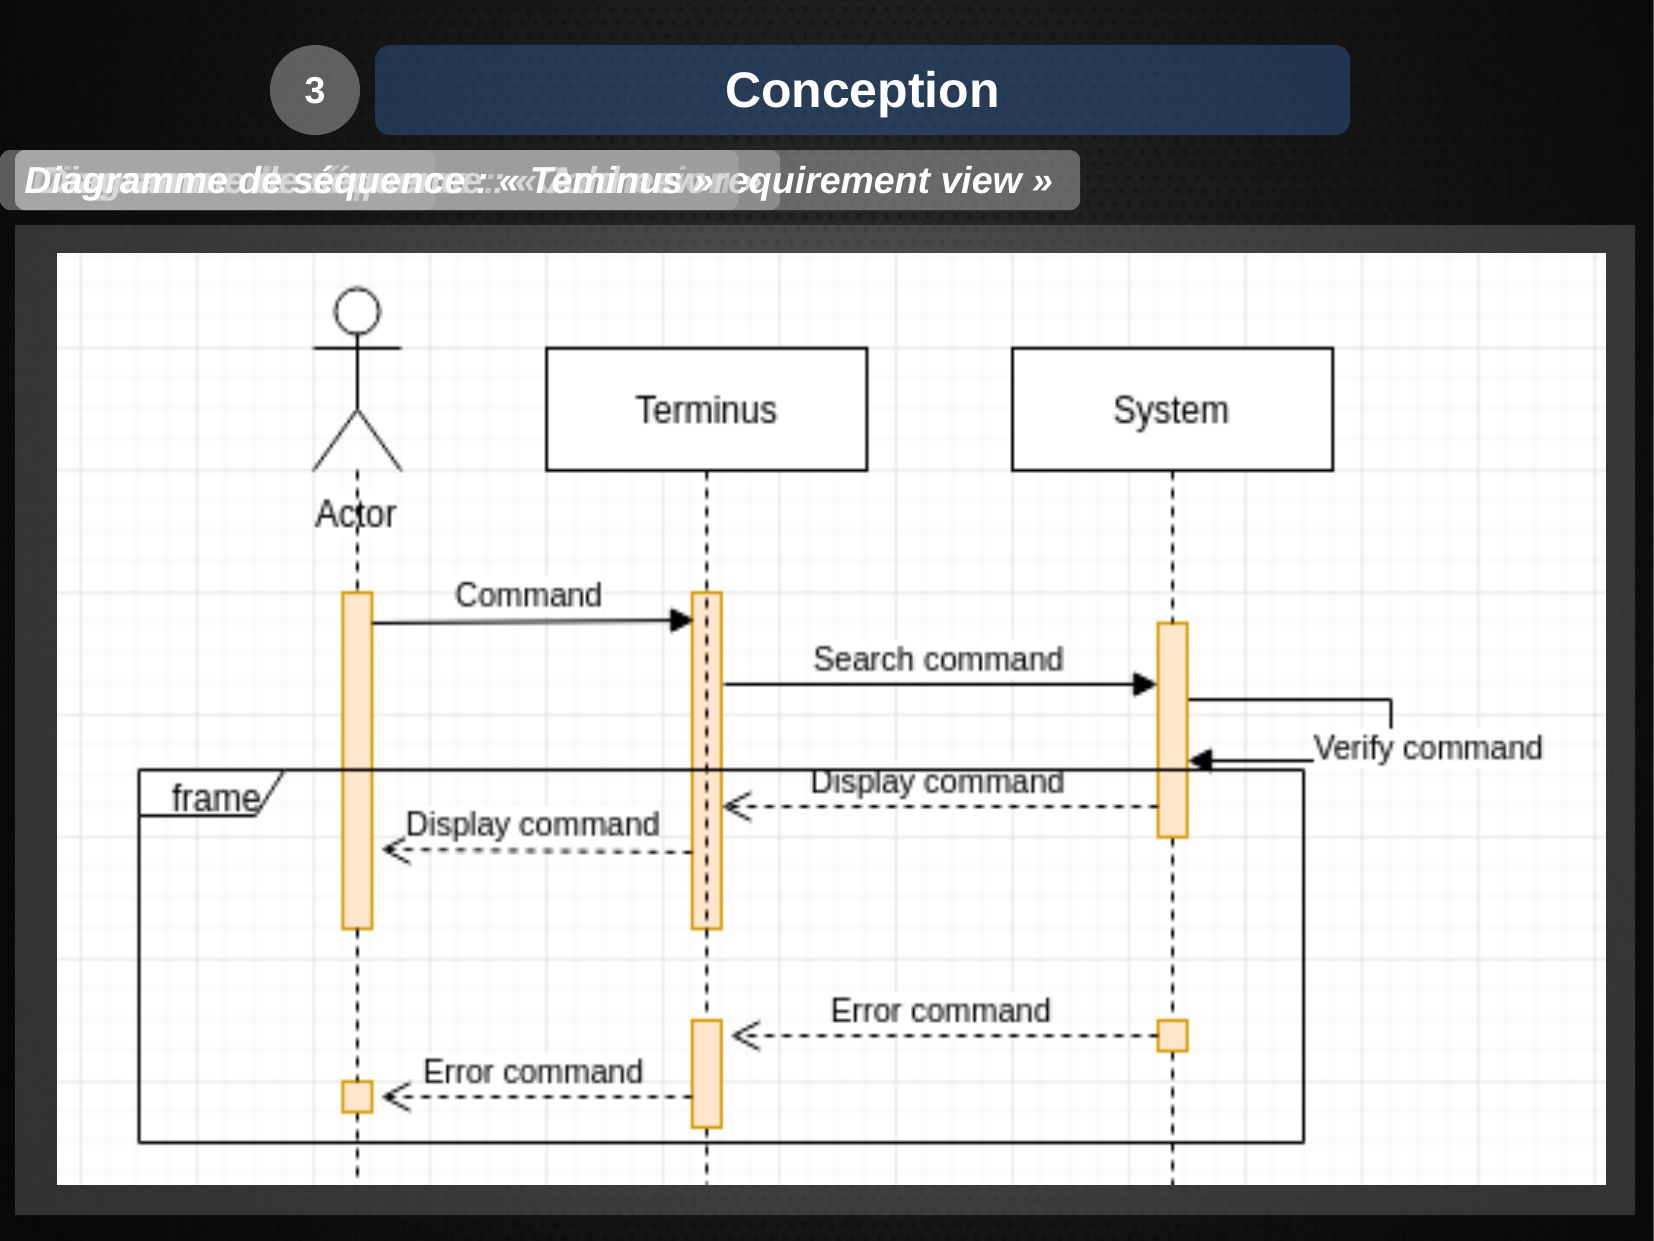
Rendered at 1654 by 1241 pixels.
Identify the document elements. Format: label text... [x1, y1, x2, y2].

text_box 3 [270, 45, 361, 136]
picture [0, 0, 1654, 1241]
text_box [15, 225, 1636, 1216]
text_box Diagramme de séquence : « Add new requirement view » [730, 150, 1081, 211]
text_box Diagramme de séquence : « Teminus » [0, 150, 739, 211]
text_box Conception [375, 45, 1351, 136]
